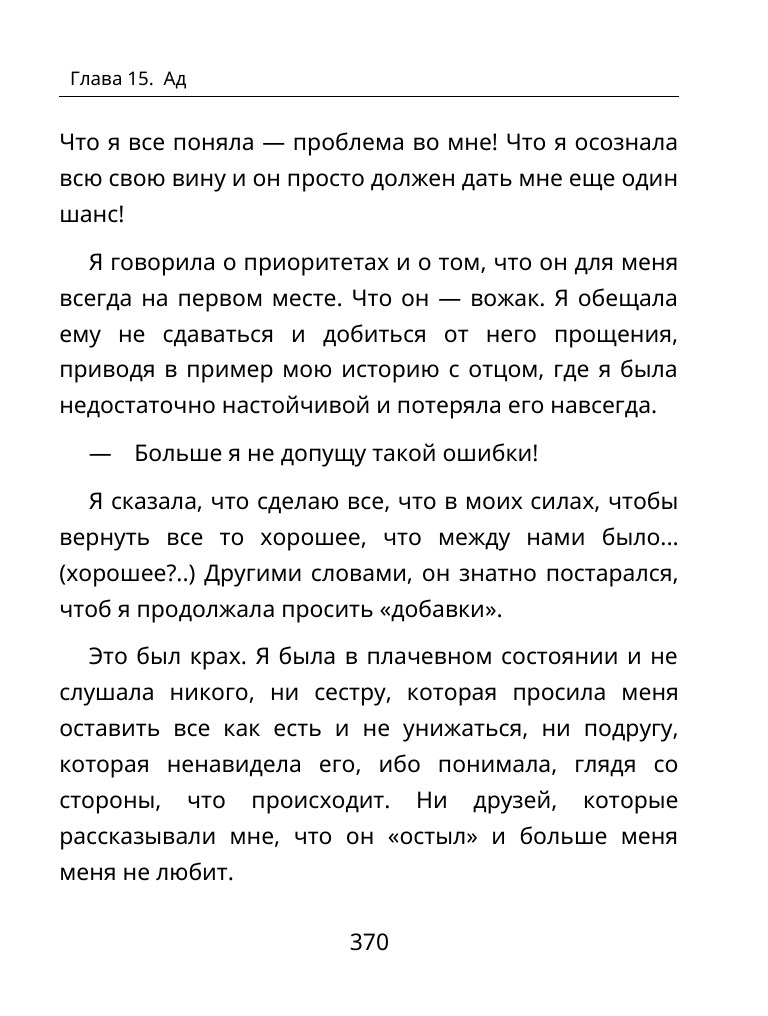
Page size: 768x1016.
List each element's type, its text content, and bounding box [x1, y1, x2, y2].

text Я говорила о приоритетах и о том, что он для меня всегда на первом месте. Что он — вожак. Я обещала ему не сдаваться и добиться от него прощения, приводя в пример мою историю с отцом, где я была недостаточно настойчивой и потеряла его навсегда. [59, 246, 679, 421]
text Это был крах. Я была в плачевном состоянии и не слушала никого, ни сестру, которая просила меня оставить все как есть и не унижаться, ни подругу, которая ненавидела его, ибо понимала, глядя со стороны, что происходит. Ни друзей, которые рассказывали мне, что он «остыл» и больше меня меня не любит. [59, 640, 679, 887]
list Больше я не допущу такой ошибки! [59, 437, 679, 468]
text Что я все поняла — проблема во мне! Что я осознала всю свою вину и он просто должен дать мне еще один шанс! [59, 126, 679, 229]
text Я сказала, что сделаю все, что в моих силах, чтобы вернуть все то хорошее, что между нами было... (хорошее?..) Другими словами, он знатно постарался, чтоб я продолжала просить «добавки». [59, 485, 679, 624]
